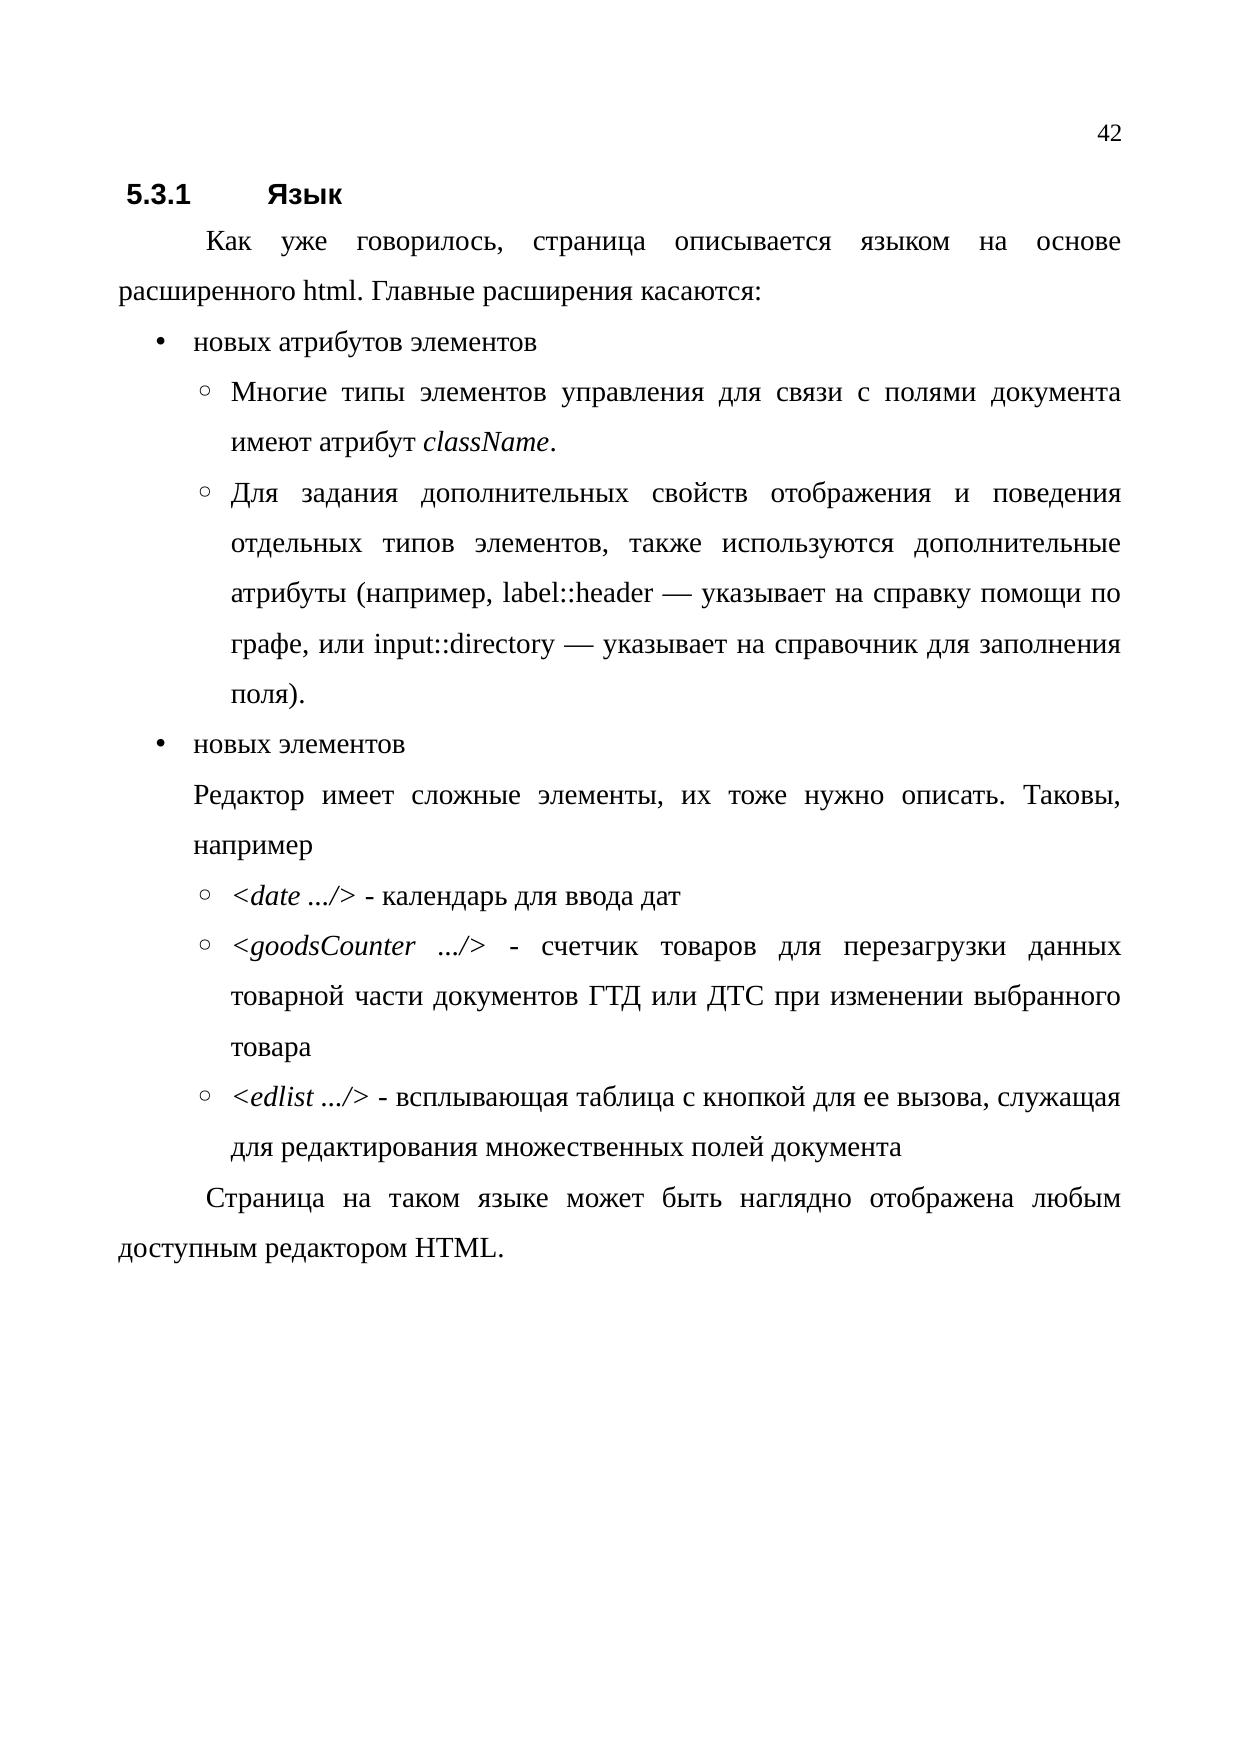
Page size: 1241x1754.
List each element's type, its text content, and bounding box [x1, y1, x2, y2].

text Как уже говорилось, страница описывается языком на основе расширенного html. Главные расширения касаются: [118, 223, 1122, 307]
list Редактор имеет сложные элементы, их тоже нужно описать. Таковы, например [156, 777, 1122, 861]
list новых атрибутов элементов [156, 324, 1122, 357]
text Страница на таком языке может быть наглядно отображена любым доступным редактором HTML. [118, 1180, 1122, 1264]
list Многие типы элементов управления для связи с полями документа имеют атрибут className. [193, 374, 1122, 458]
list <date .../> - календарь для ввода дат [193, 878, 1122, 911]
list новых элементов [156, 727, 1122, 760]
list Для задания дополнительных свойств отображения и поведения отдельных типов элементов, также используются дополнительные атрибуты (например, label::header — указывает на справку помощи по графе, или input::directory — указывает на справочник для заполнения поля). [193, 475, 1122, 710]
list <goodsCounter .../> - счетчик товаров для перезагрузки данных товарной части документов ГТД или ДТС при изменении выбранного товара [193, 928, 1122, 1062]
subtitle Язык [118, 177, 1122, 211]
list <edlist .../> - всплывающая таблица с кнопкой для ее вызова, служащая для редактирования множественных полей документа [193, 1079, 1122, 1163]
